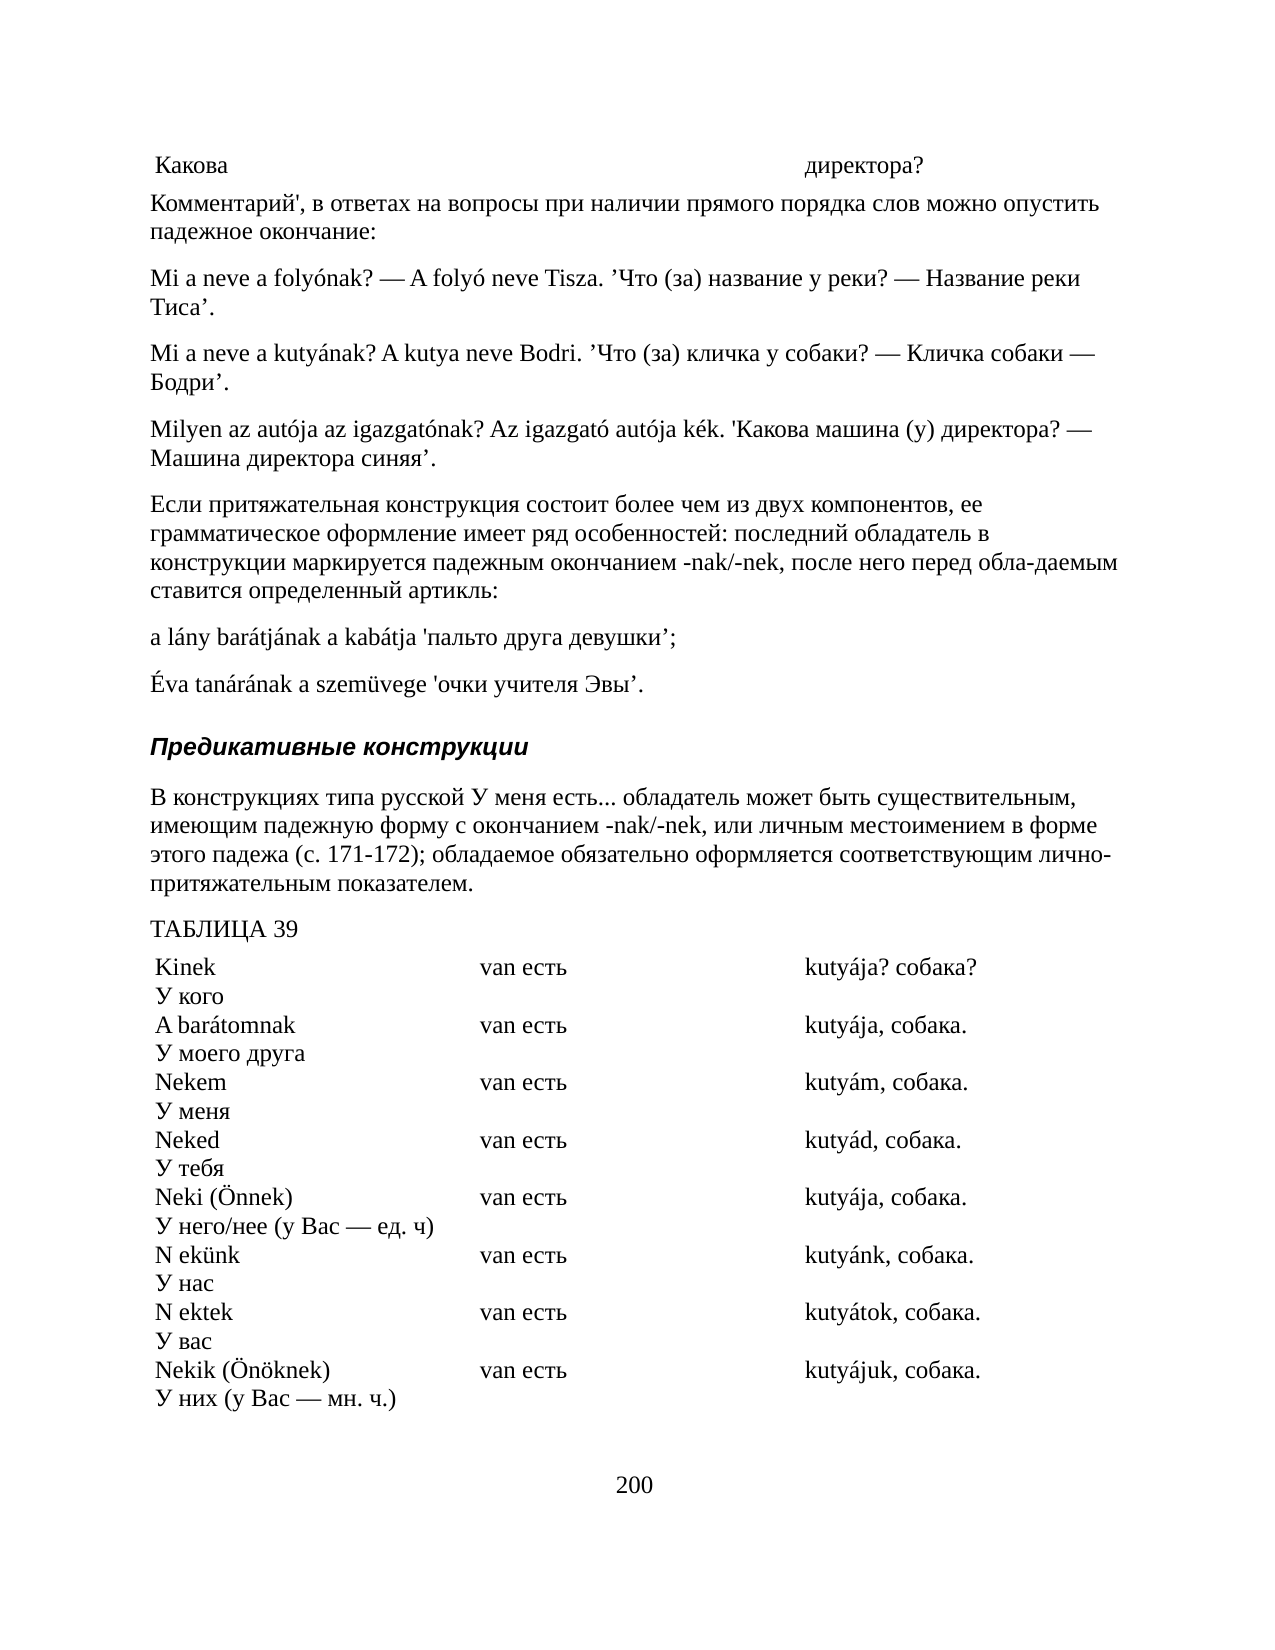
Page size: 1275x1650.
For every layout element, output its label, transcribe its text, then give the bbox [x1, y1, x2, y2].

table_cell van есть [475, 1297, 800, 1355]
table_cell van есть [475, 1010, 800, 1067]
table_cell [475, 150, 800, 179]
table_header kutyája? собака? [800, 952, 1125, 1010]
table_cell Какова [150, 150, 475, 179]
text Éva tanárának a szemüvege 'очки учителя Эвы’. [150, 669, 1125, 698]
table_cell kutyánk, собака. [800, 1240, 1125, 1297]
table_cell van есть [475, 1240, 800, 1297]
table_cell kutyája, собака. [800, 1010, 1125, 1067]
text Milyen az autója az igazgatónak? Az igazgató autója kék. 'Какова машина (у) директора? — Машина директора синяя’. [150, 414, 1125, 471]
subtitle Предикативные конструкции [150, 732, 1125, 760]
table_header Kinek У кого [150, 952, 475, 1010]
table_header van есть [475, 952, 800, 1010]
table_cell kutyája, собака. [800, 1182, 1125, 1240]
table_cell van есть [475, 1182, 800, 1240]
table_cell van есть [475, 1355, 800, 1412]
table_cell директора? [800, 150, 1125, 179]
table_cell Neki (Önnek) У него/нее (у Вас — ед. ч) [150, 1182, 475, 1240]
table_cell Neked У тебя [150, 1125, 475, 1182]
text a lány barátjának a kabátja 'пальто друга девушки’; [150, 622, 1125, 651]
text Mi a neve a kutyának? A kutya neve Bodri. ’Что (за) кличка у собаки? — Кличка собаки — Бодри’. [150, 338, 1125, 396]
table_cell kutyátok, собака. [800, 1297, 1125, 1355]
text ТАБЛИЦА 39 [150, 914, 1125, 943]
table_cell Nekik (Önöknek) У них (у Вас — мн. ч.) [150, 1355, 475, 1412]
text Если притяжательная конструкция состоит более чем из двух компонентов, ее грамматическое оформление имеет ряд особенностей: последний обладатель в конструкции маркируется падежным окончанием -nak/-nek, после него перед обла-даемым ставится определенный артикль: [150, 489, 1125, 604]
table_cell Nekem У меня [150, 1067, 475, 1125]
text В конструкциях типа русской У меня есть... обладатель может быть существительным, имеющим падежную форму с окончанием -nak/-nek, или личным местоимением в форме этого падежа (с. 171-172); обладаемое обязательно оформляется соответствующим лично-притяжательным показателем. [150, 782, 1125, 897]
table_cell A barátomnak У моего друга [150, 1010, 475, 1067]
text Mi a neve a folyónak? — A folyó neve Tisza. ’Что (за) название у реки? — Название реки Тиса’. [150, 263, 1125, 321]
table_cell N ekünk У нас [150, 1240, 475, 1297]
text Комментарий', в ответах на вопросы при наличии прямого порядка слов можно опустить падежное окончание: [150, 188, 1125, 245]
table_cell van есть [475, 1067, 800, 1125]
table_cell kutyád, собака. [800, 1125, 1125, 1182]
table_cell kutyájuk, собака. [800, 1355, 1125, 1412]
table_cell N ektek У вас [150, 1297, 475, 1355]
table_cell kutyám, собака. [800, 1067, 1125, 1125]
table_cell van есть [475, 1125, 800, 1182]
